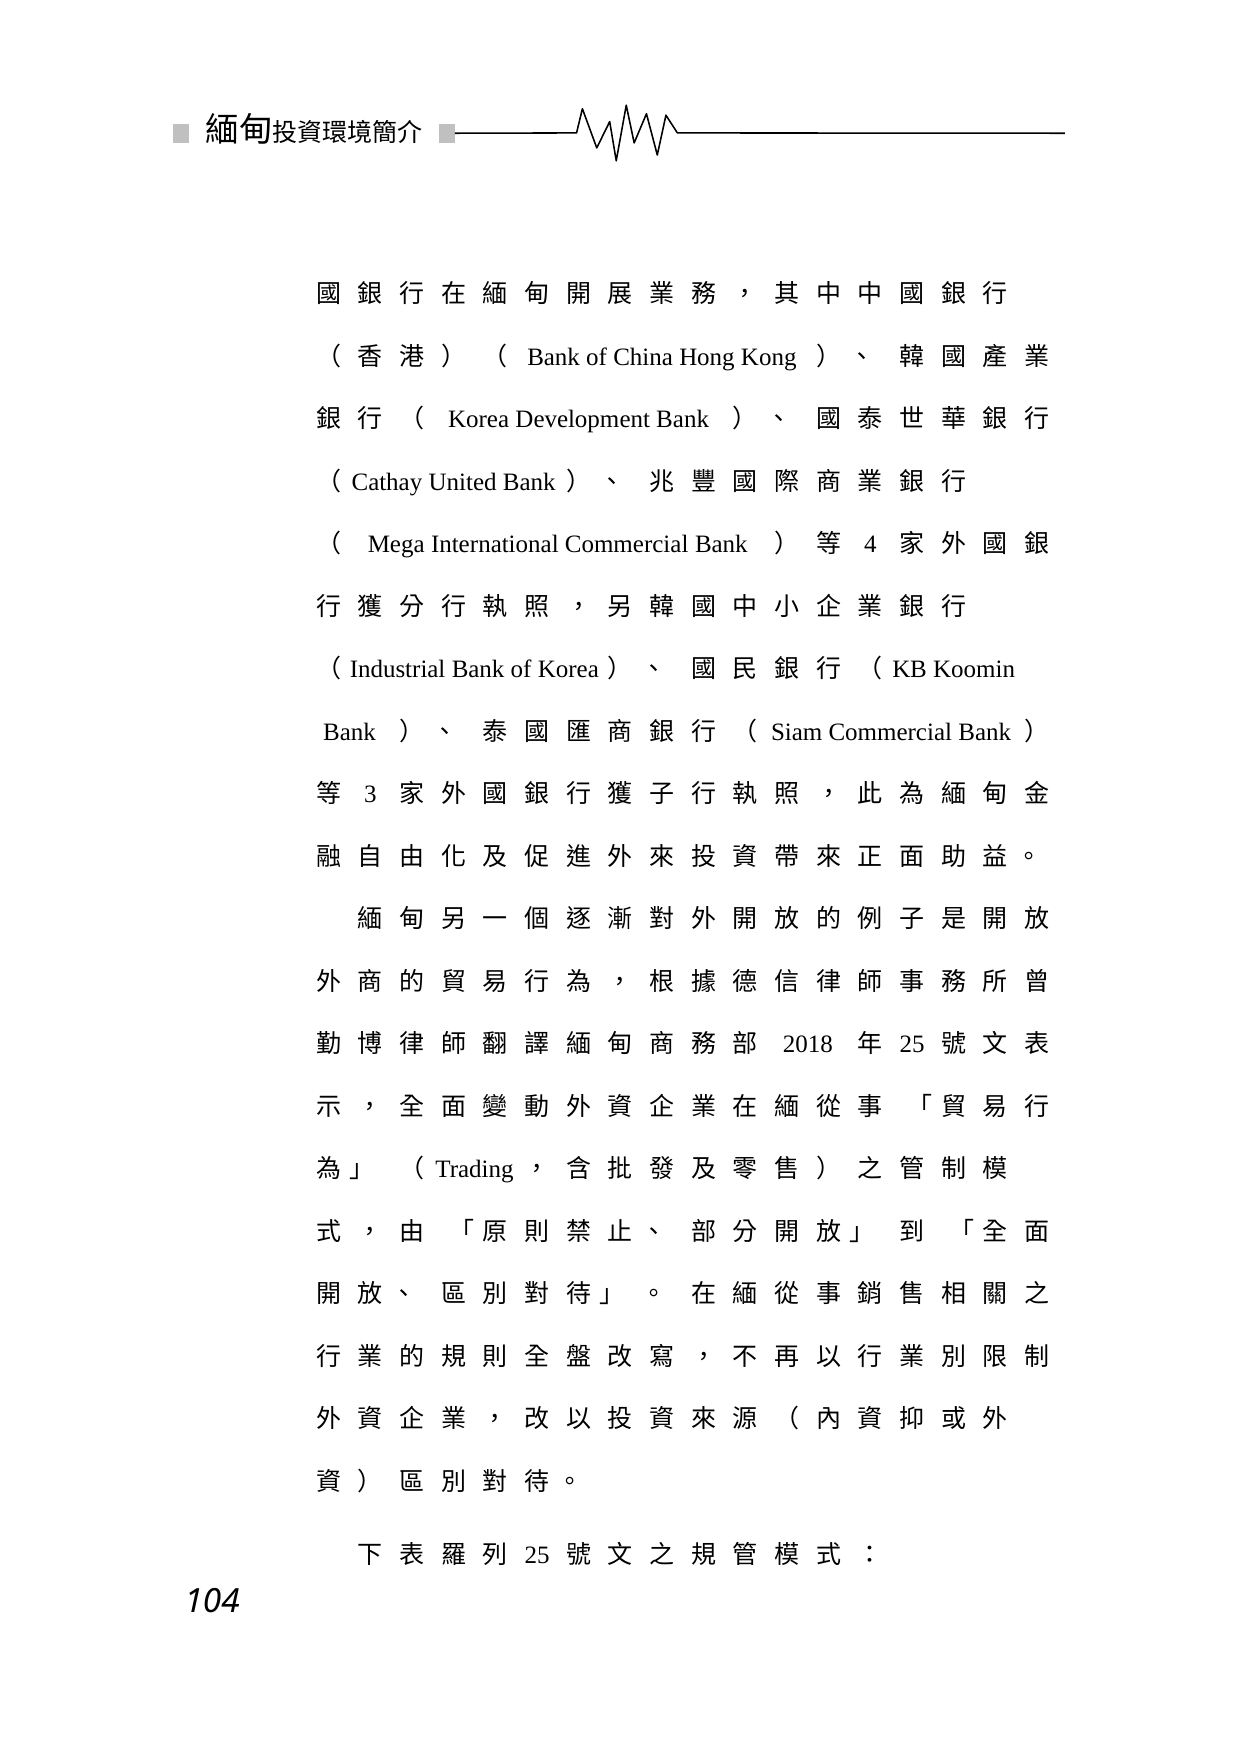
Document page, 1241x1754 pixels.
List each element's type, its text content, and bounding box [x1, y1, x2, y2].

text 下表羅列25號文之規管模式： [281, 1500, 1058, 1563]
text 國銀行在緬甸開展業務，其中中國銀行（香港）（Bank of China Hong Kong）、韓國產業銀行（Korea Development Bank）、國泰世華銀行（Cathay United Bank）、兆豐國際商業銀行（Mega International Commercial Bank）等4家外國銀行獲分行執照，另韓國中小企業銀行（Industrial Bank of Korea）、國民銀行（KB Koomin Bank）、泰國匯商銀行（Siam Commercial Bank）等3家外國銀行獲子行執照，此為緬甸金融自由化及促進外來投資帶來正面助益。 [281, 250, 1058, 875]
text 緬甸另一個逐漸對外開放的例子是開放外商的貿易行為，根據德信律師事務所曾勤博律師翻譯緬甸商務部2018年25號文表示，全面變動外資企業在緬從事「貿易行為」（Trading，含批發及零售）之管制模式，由「原則禁止、部分開放」到「全面開放、區別對待」。在緬從事銷售相關之行業的規則全盤改寫，不再以行業別限制外資企業，改以投資來源（內資抑或外資）區別對待。 [281, 875, 1058, 1500]
